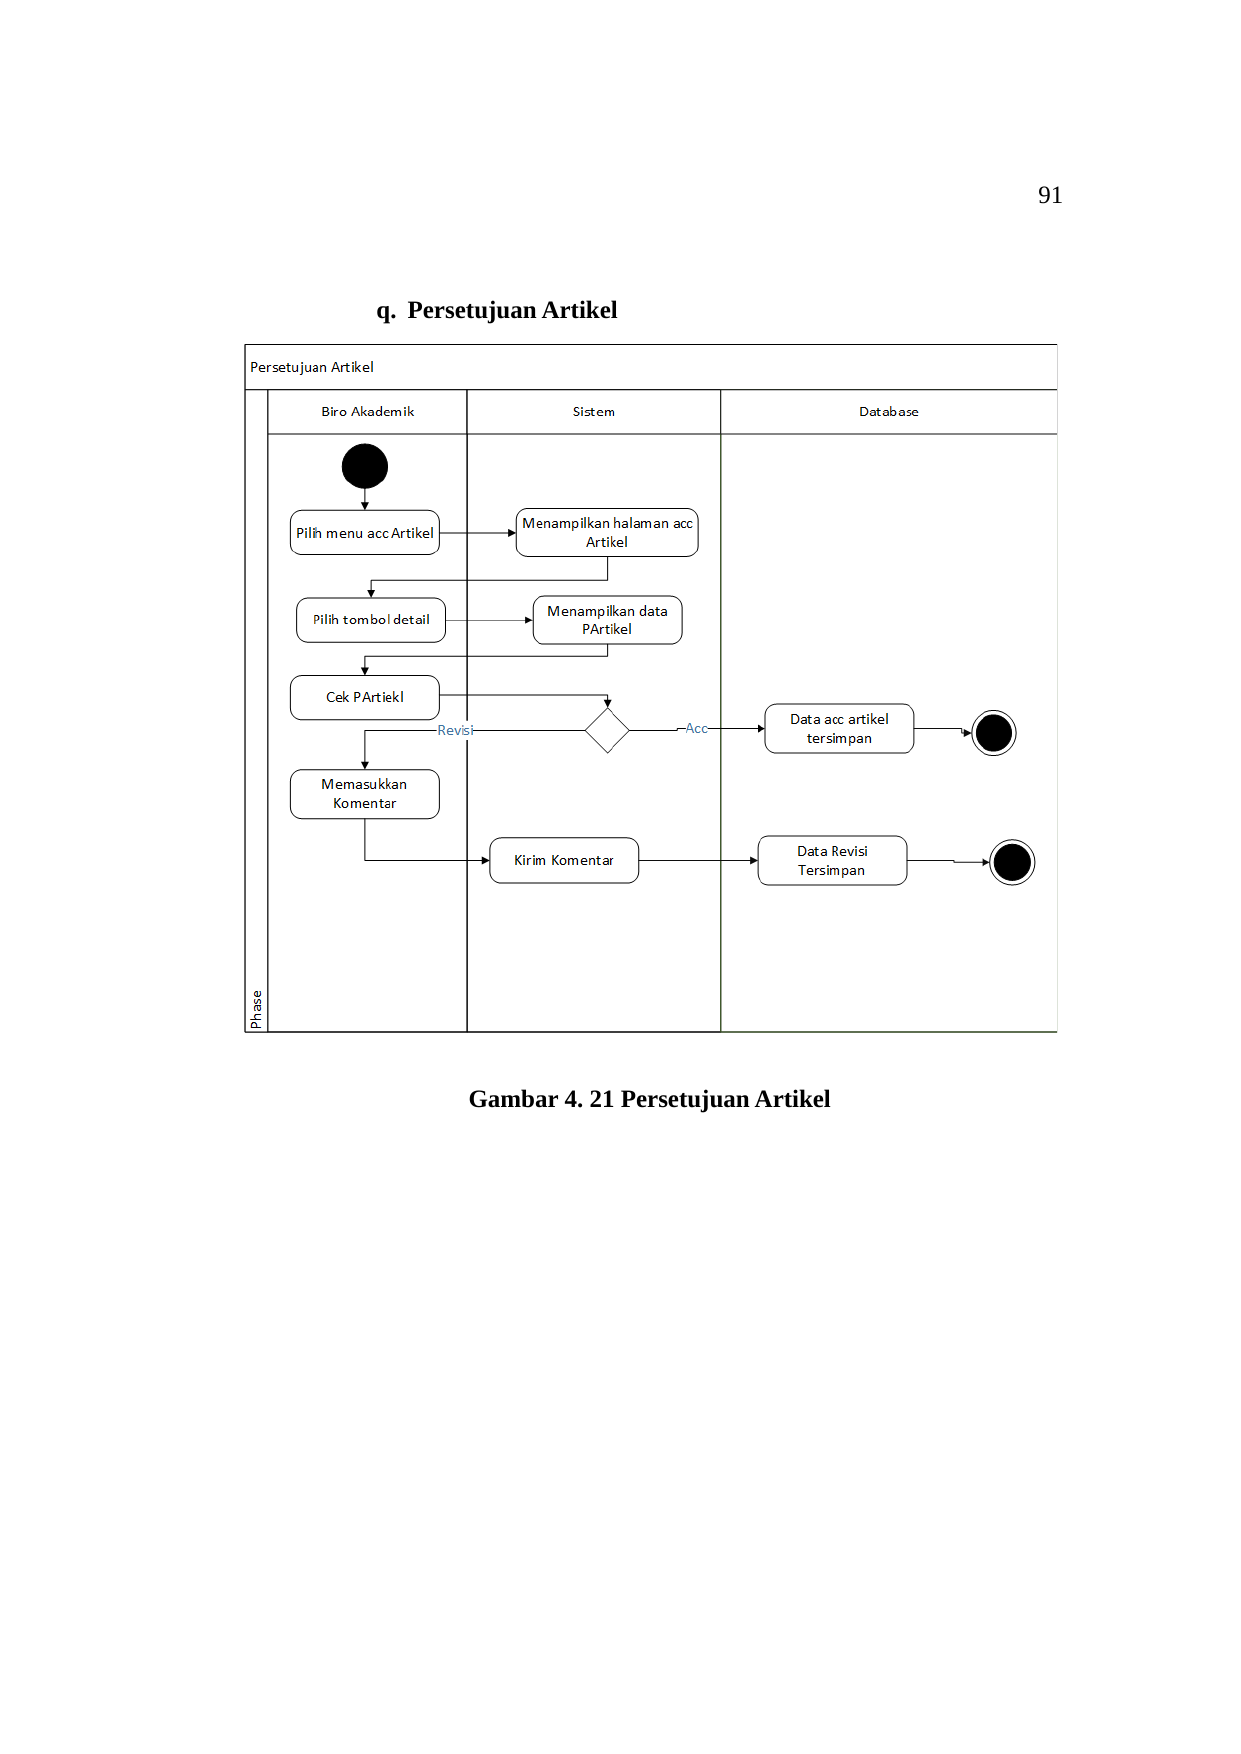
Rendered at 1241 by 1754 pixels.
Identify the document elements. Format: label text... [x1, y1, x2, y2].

table_header [236, 338, 1063, 1072]
list Persetujuan Artikel [376, 295, 1063, 324]
picture [242, 343, 1058, 1037]
text Gambar 4. 21 Persetujuan Artikel [236, 1084, 1063, 1113]
